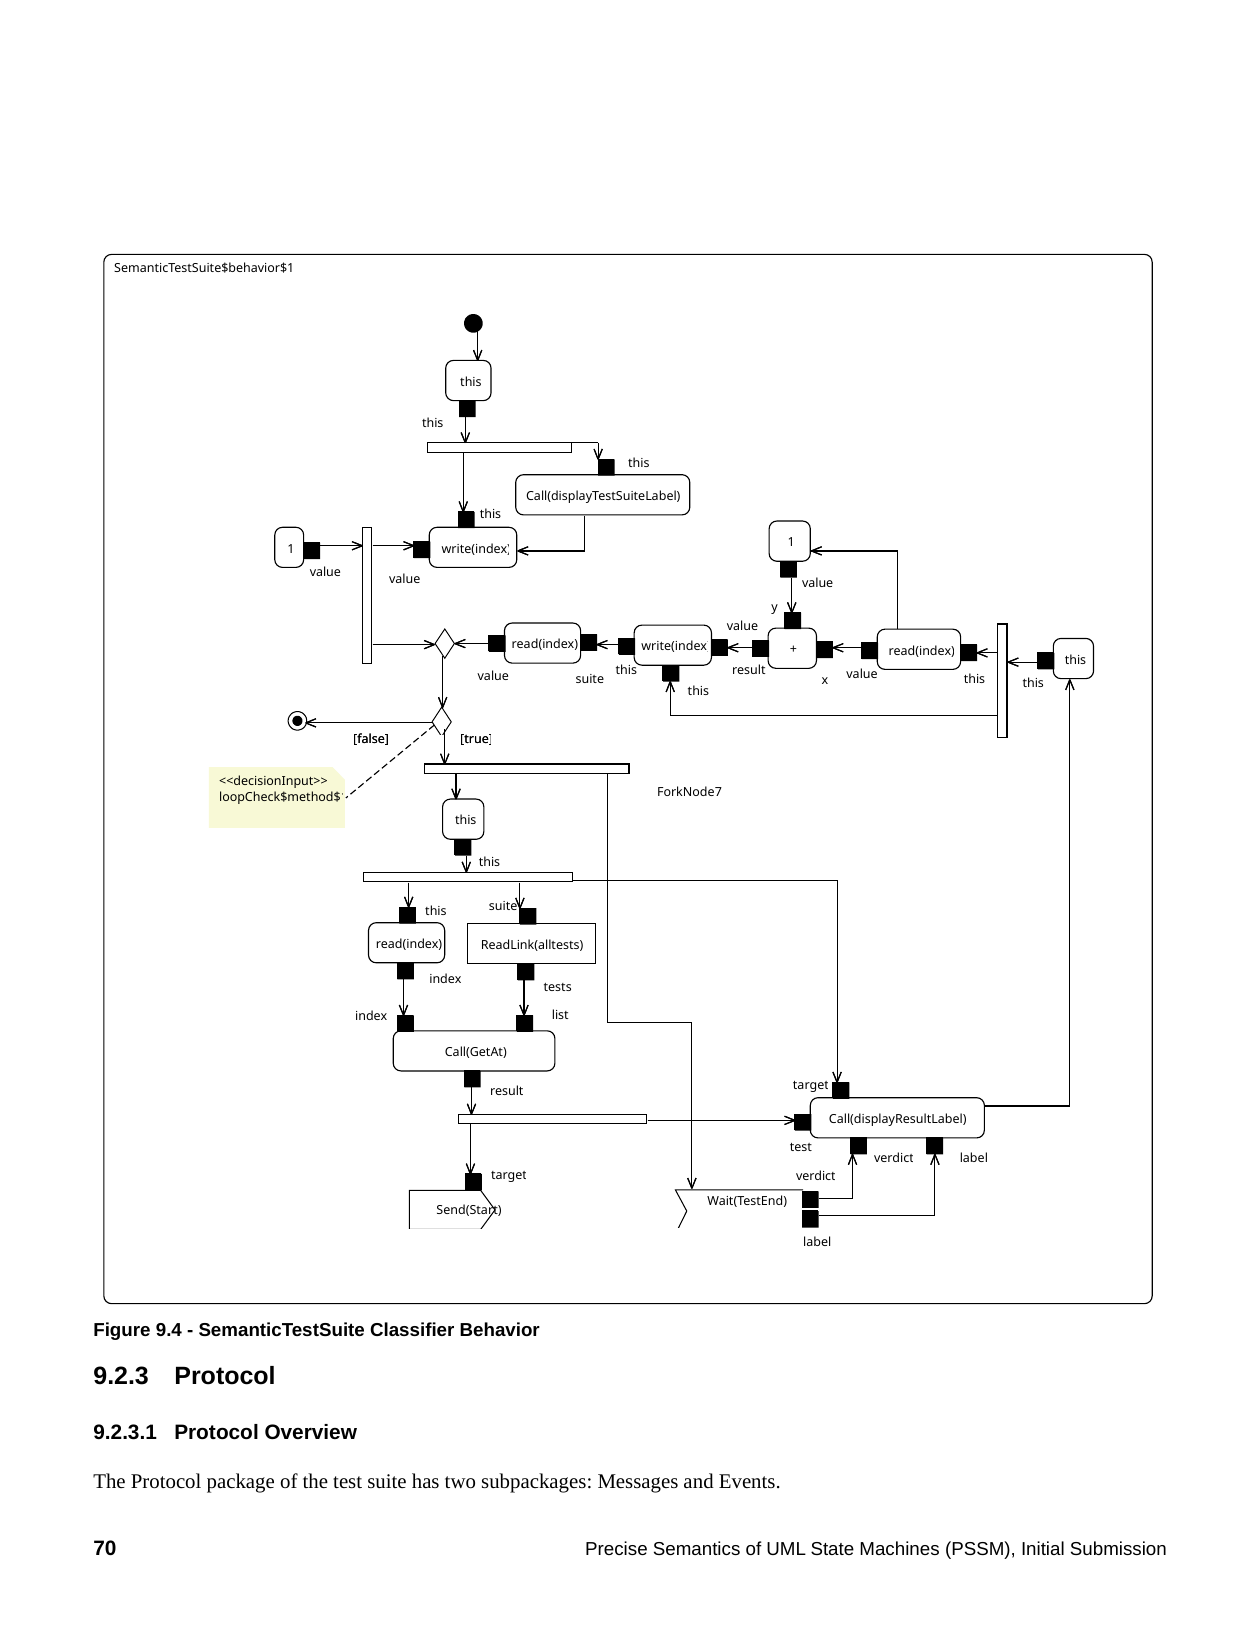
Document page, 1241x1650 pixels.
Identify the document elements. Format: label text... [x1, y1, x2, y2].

text The Protocol package of the test suite has two subpackages: Messages and Events. [93, 1469, 1164, 1493]
subtitle [93, 231, 1164, 243]
subtitle Protocol [93, 1340, 1164, 1390]
subtitle Protocol Overview [93, 1419, 1164, 1444]
text Figure 9.4 - SemanticTestSuite Classifier Behavior [93, 243, 1164, 1340]
